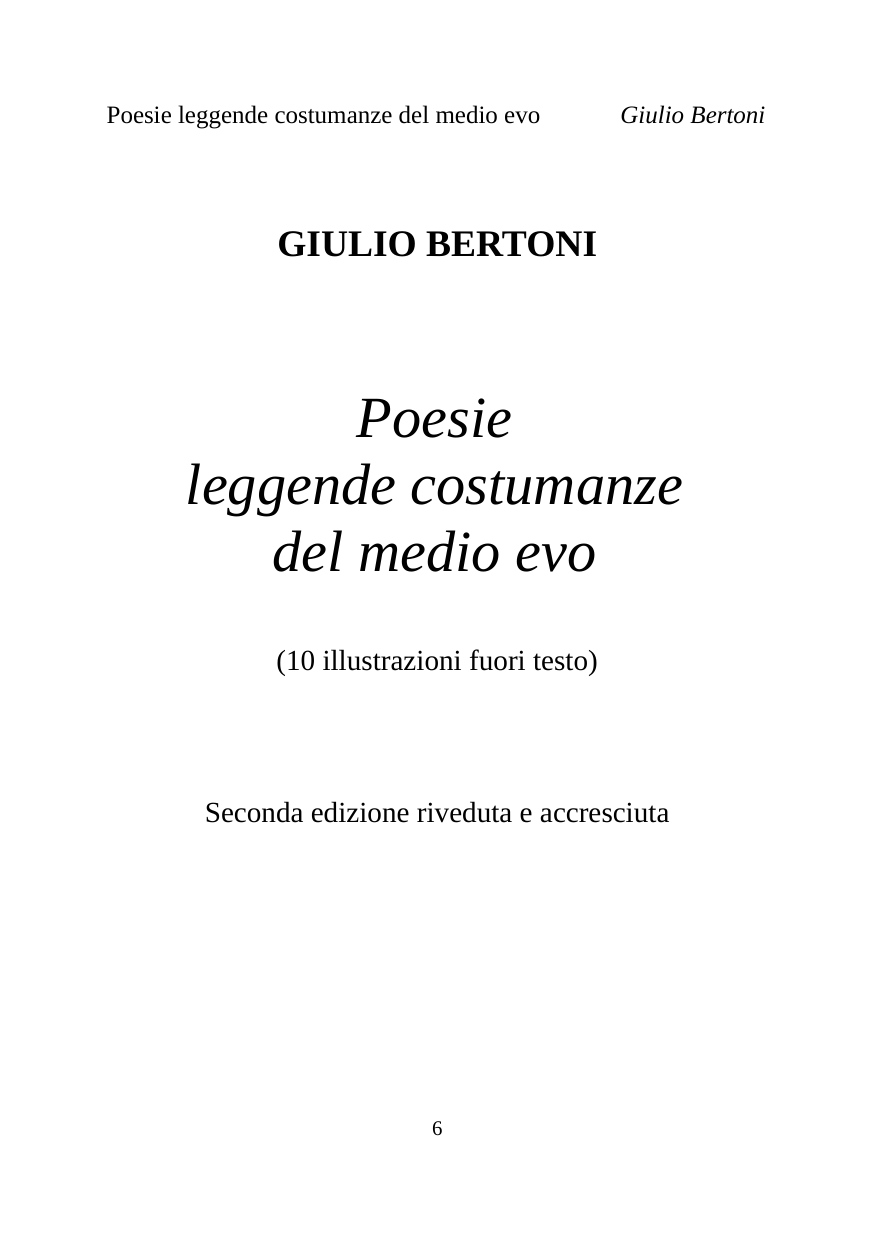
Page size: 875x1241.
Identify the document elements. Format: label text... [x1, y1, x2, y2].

text (10 illustrazioni fuori testo) [106, 643, 768, 677]
text Poesie leggende costumanze del medio evo [106, 383, 768, 584]
text Seconda edizione riveduta e accresciuta [106, 795, 768, 828]
text GIULIO BERTONI [106, 222, 768, 265]
